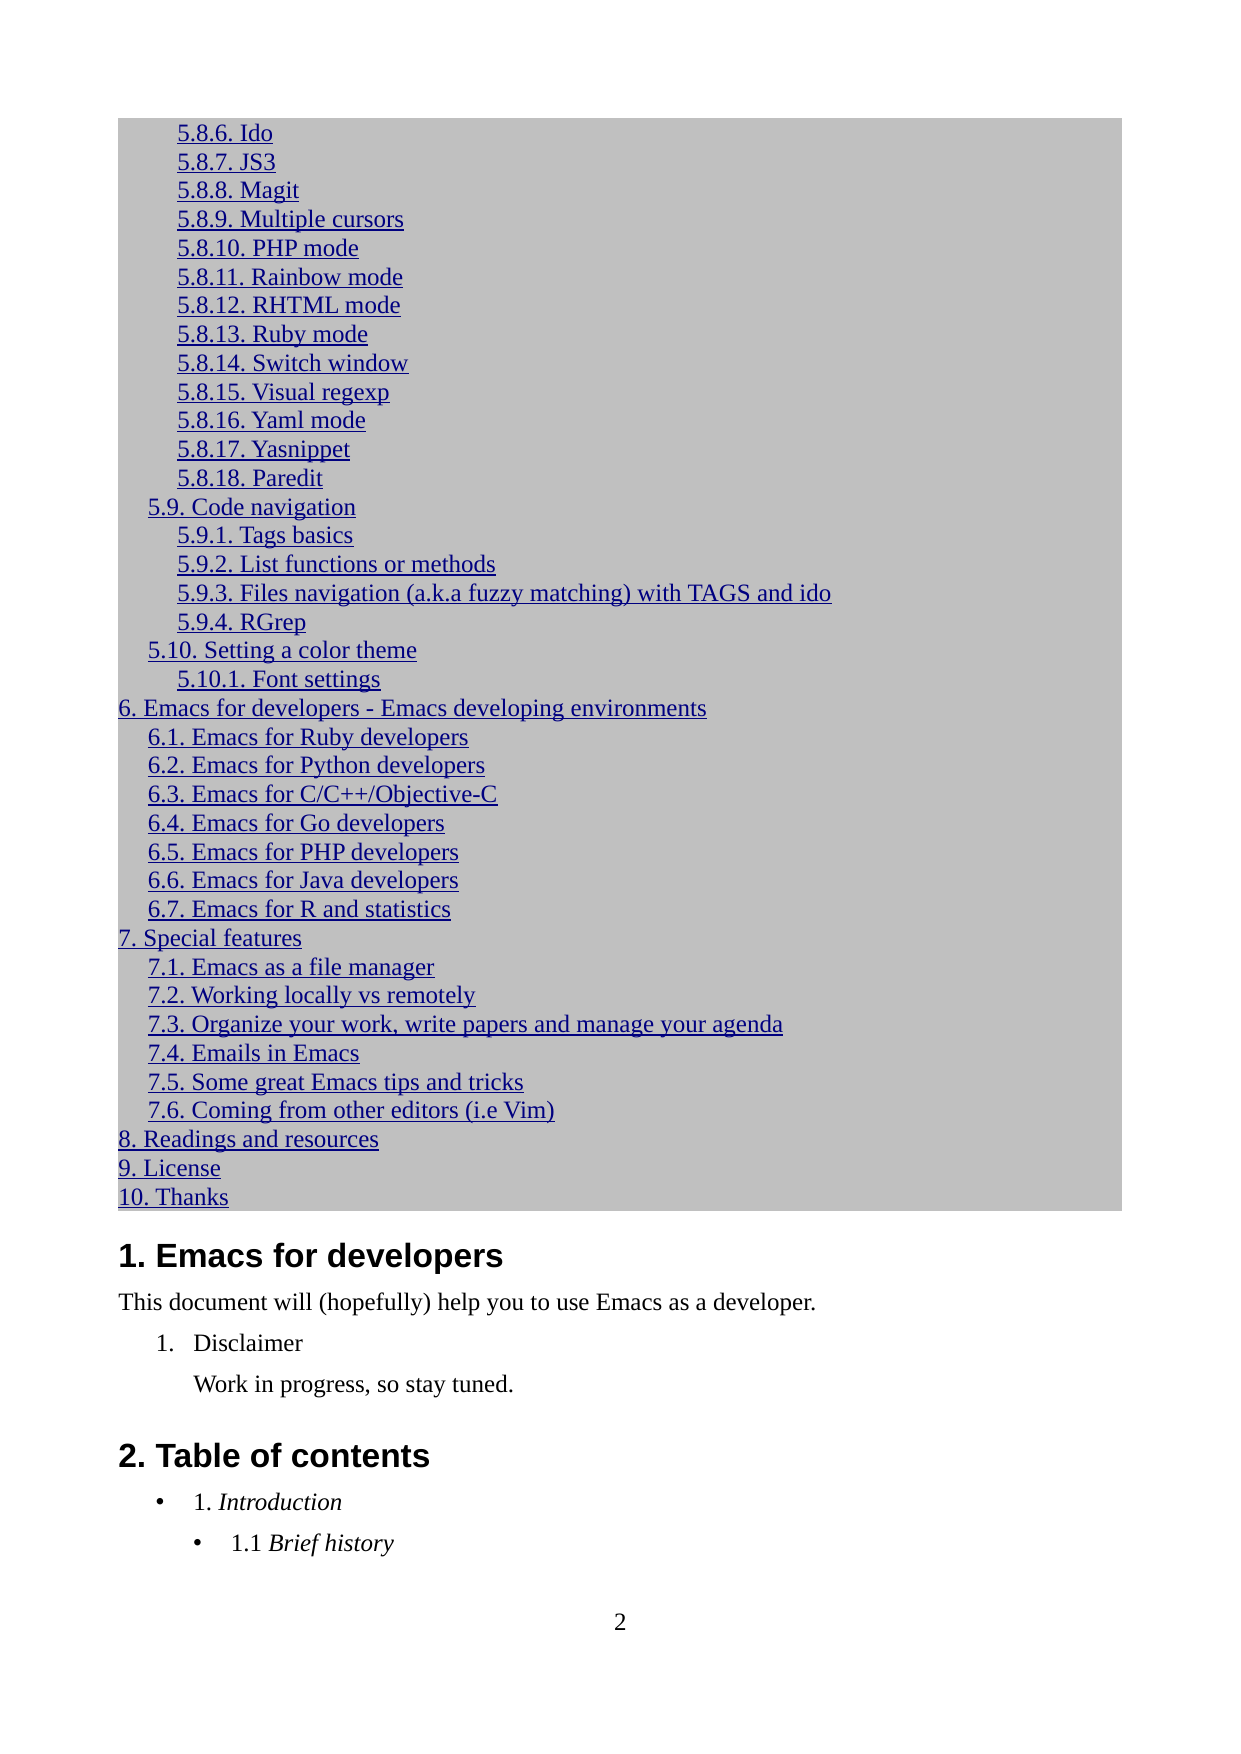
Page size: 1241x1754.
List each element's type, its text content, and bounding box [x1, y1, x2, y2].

text 5.8.9. Multiple cursors [177, 204, 1122, 233]
text 9. License [118, 1153, 1122, 1182]
text 5.8.12. RHTML mode [177, 291, 1122, 319]
text 7.3. Organize your work, write papers and manage your agenda [148, 1009, 1122, 1038]
text 6.2. Emacs for Python developers [148, 751, 1122, 779]
text 6.3. Emacs for C/C++/Objective-C [148, 779, 1122, 808]
list 1.1 Brief history [193, 1528, 1122, 1557]
text 7.1. Emacs as a file manager [148, 952, 1122, 981]
text 7.6. Coming from other editors (i.e Vim) [148, 1096, 1122, 1124]
text 5.10. Setting a color theme [148, 636, 1122, 664]
text 10. Thanks [118, 1182, 1122, 1211]
text 6.5. Emacs for PHP developers [148, 837, 1122, 866]
list 1. Introduction [156, 1487, 1122, 1515]
text 5.8.14. Switch window [177, 348, 1122, 377]
text 5.8.7. JS3 [177, 147, 1122, 176]
text 7.5. Some great Emacs tips and tricks [148, 1067, 1122, 1096]
list Disclaimer [156, 1328, 1122, 1357]
text 6.6. Emacs for Java developers [148, 866, 1122, 894]
text 5.8.18. Paredit [177, 463, 1122, 492]
text 5.9.1. Tags basics [177, 521, 1122, 549]
text 5.10.1. Font settings [177, 664, 1122, 693]
text 5.8.17. Yasnippet [177, 434, 1122, 463]
text 5.9.4. RGrep [177, 607, 1122, 636]
text 8. Readings and resources [118, 1124, 1122, 1153]
list Work in progress, so stay tuned. [156, 1369, 1122, 1398]
subtitle Emacs for developers [118, 1236, 1122, 1274]
text 5.8.16. Yaml mode [177, 406, 1122, 434]
subtitle Table of contents [118, 1436, 1122, 1474]
text 6.7. Emacs for R and statistics [148, 894, 1122, 923]
text 5.8.10. PHP mode [177, 233, 1122, 262]
text 5.9.3. Files navigation (a.k.a fuzzy matching) with TAGS and ido [177, 578, 1122, 607]
text 7.4. Emails in Emacs [148, 1038, 1122, 1067]
text 6.4. Emacs for Go developers [148, 808, 1122, 837]
text 5.9. Code navigation [148, 492, 1122, 521]
text 7. Special features [118, 923, 1122, 952]
text This document will (hopefully) help you to use Emacs as a developer. [118, 1287, 1122, 1316]
text 6.1. Emacs for Ruby developers [148, 722, 1122, 751]
text 5.9.2. List functions or methods [177, 549, 1122, 578]
text 7.2. Working locally vs remotely [148, 981, 1122, 1009]
text 5.8.6. Ido [177, 118, 1122, 147]
text 6. Emacs for developers - Emacs developing environments [118, 693, 1122, 722]
text 5.8.8. Magit [177, 176, 1122, 204]
text 5.8.11. Rainbow mode [177, 262, 1122, 291]
text 5.8.13. Ruby mode [177, 319, 1122, 348]
text 5.8.15. Visual regexp [177, 377, 1122, 406]
